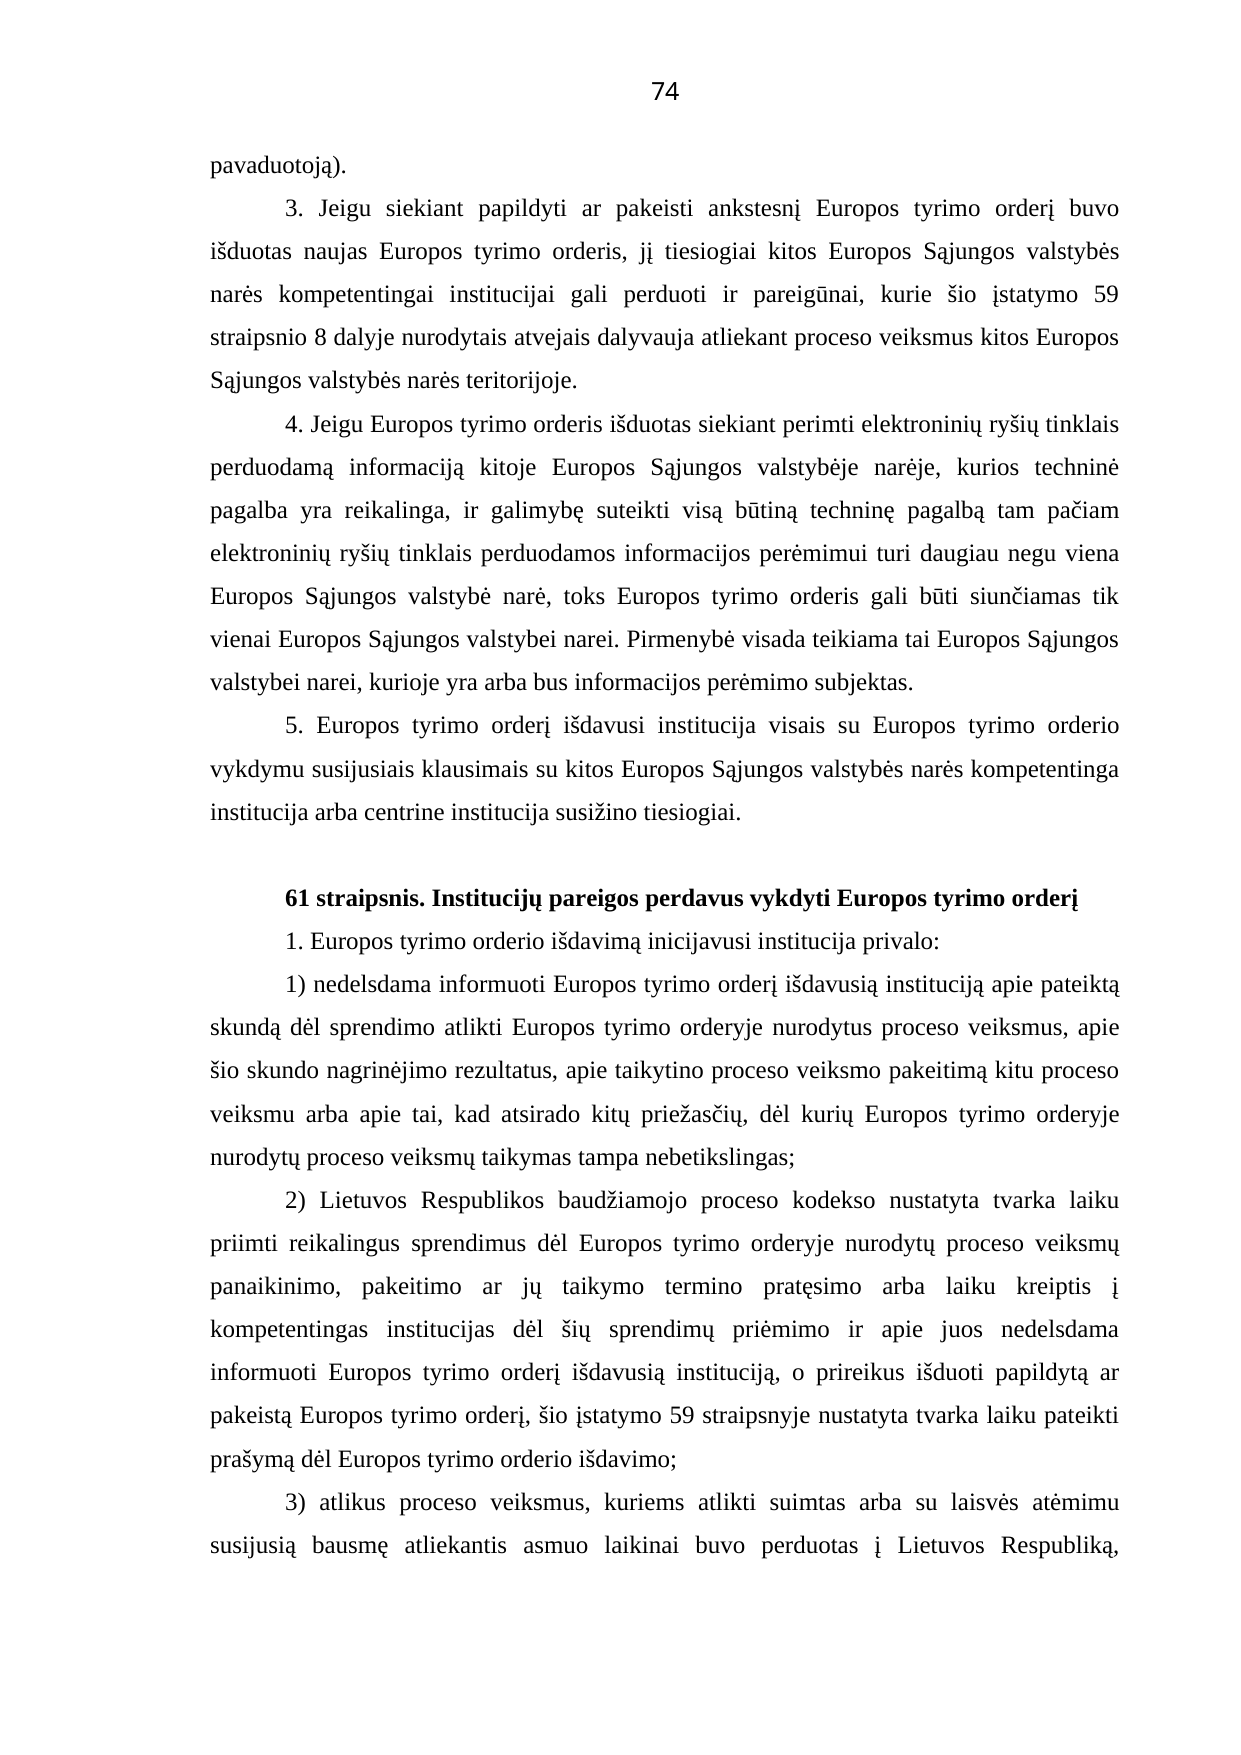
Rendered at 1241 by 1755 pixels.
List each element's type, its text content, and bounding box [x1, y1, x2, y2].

text 2) Lietuvos Respublikos baudžiamojo proceso kodekso nustatyta tvarka laiku priimti reikalingus sprendimus dėl Europos tyrimo orderyje nurodytų proceso veiksmų panaikinimo, pakeitimo ar jų taikymo termino pratęsimo arba laiku kreiptis į kompetentingas institucijas dėl šių sprendimų priėmimo ir apie juos nedelsdama informuoti Europos tyrimo orderį išdavusią instituciją, o prireikus išduoti papildytą ar pakeistą Europos tyrimo orderį, šio įstatymo 59 straipsnyje nustatyta tvarka laiku pateikti prašymą dėl Europos tyrimo orderio išdavimo; [210, 1185, 1120, 1472]
text 1. Europos tyrimo orderio išdavimą inicijavusi institucija privalo: [210, 926, 1120, 955]
text 3) atlikus proceso veiksmus, kuriems atlikti suimtas arba su laisvės atėmimu susijusią bausmę atliekantis asmuo laikinai buvo perduotas į Lietuvos Respubliką, [210, 1487, 1120, 1559]
text pavaduotoją). [210, 150, 1120, 179]
text 4. Jeigu Europos tyrimo orderis išduotas siekiant perimti elektroninių ryšių tinklais perduodamą informaciją kitoje Europos Sąjungos valstybėje narėje, kurios techninė pagalba yra reikalinga, ir galimybę suteikti visą būtiną techninę pagalbą tam pačiam elektroninių ryšių tinklais perduodamos informacijos perėmimui turi daugiau negu viena Europos Sąjungos valstybė narė, toks Europos tyrimo orderis gali būti siunčiamas tik vienai Europos Sąjungos valstybei narei. Pirmenybė visada teikiama tai Europos Sąjungos valstybei narei, kurioje yra arba bus informacijos perėmimo subjektas. [210, 409, 1120, 696]
text 61 straipsnis. Institucijų pareigos perdavus vykdyti Europos tyrimo orderį [210, 883, 1120, 912]
text 1) nedelsdama informuoti Europos tyrimo orderį išdavusią instituciją apie pateiktą skundą dėl sprendimo atlikti Europos tyrimo orderyje nurodytus proceso veiksmus, apie šio skundo nagrinėjimo rezultatus, apie taikytino proceso veiksmo pakeitimą kitu proceso veiksmu arba apie tai, kad atsirado kitų priežasčių, dėl kurių Europos tyrimo orderyje nurodytų proceso veiksmų taikymas tampa nebetikslingas; [210, 969, 1120, 1171]
text 3. Jeigu siekiant papildyti ar pakeisti ankstesnį Europos tyrimo orderį buvo išduotas naujas Europos tyrimo orderis, jį tiesiogiai kitos Europos Sąjungos valstybės narės kompetentingai institucijai gali perduoti ir pareigūnai, kurie šio įstatymo 59 straipsnio 8 dalyje nurodytais atvejais dalyvauja atliekant proceso veiksmus kitos Europos Sąjungos valstybės narės teritorijoje. [210, 193, 1120, 394]
text 5. Europos tyrimo orderį išdavusi institucija visais su Europos tyrimo orderio vykdymu susijusiais klausimais su kitos Europos Sąjungos valstybės narės kompetentinga institucija arba centrine institucija susižino tiesiogiai. [210, 711, 1120, 826]
